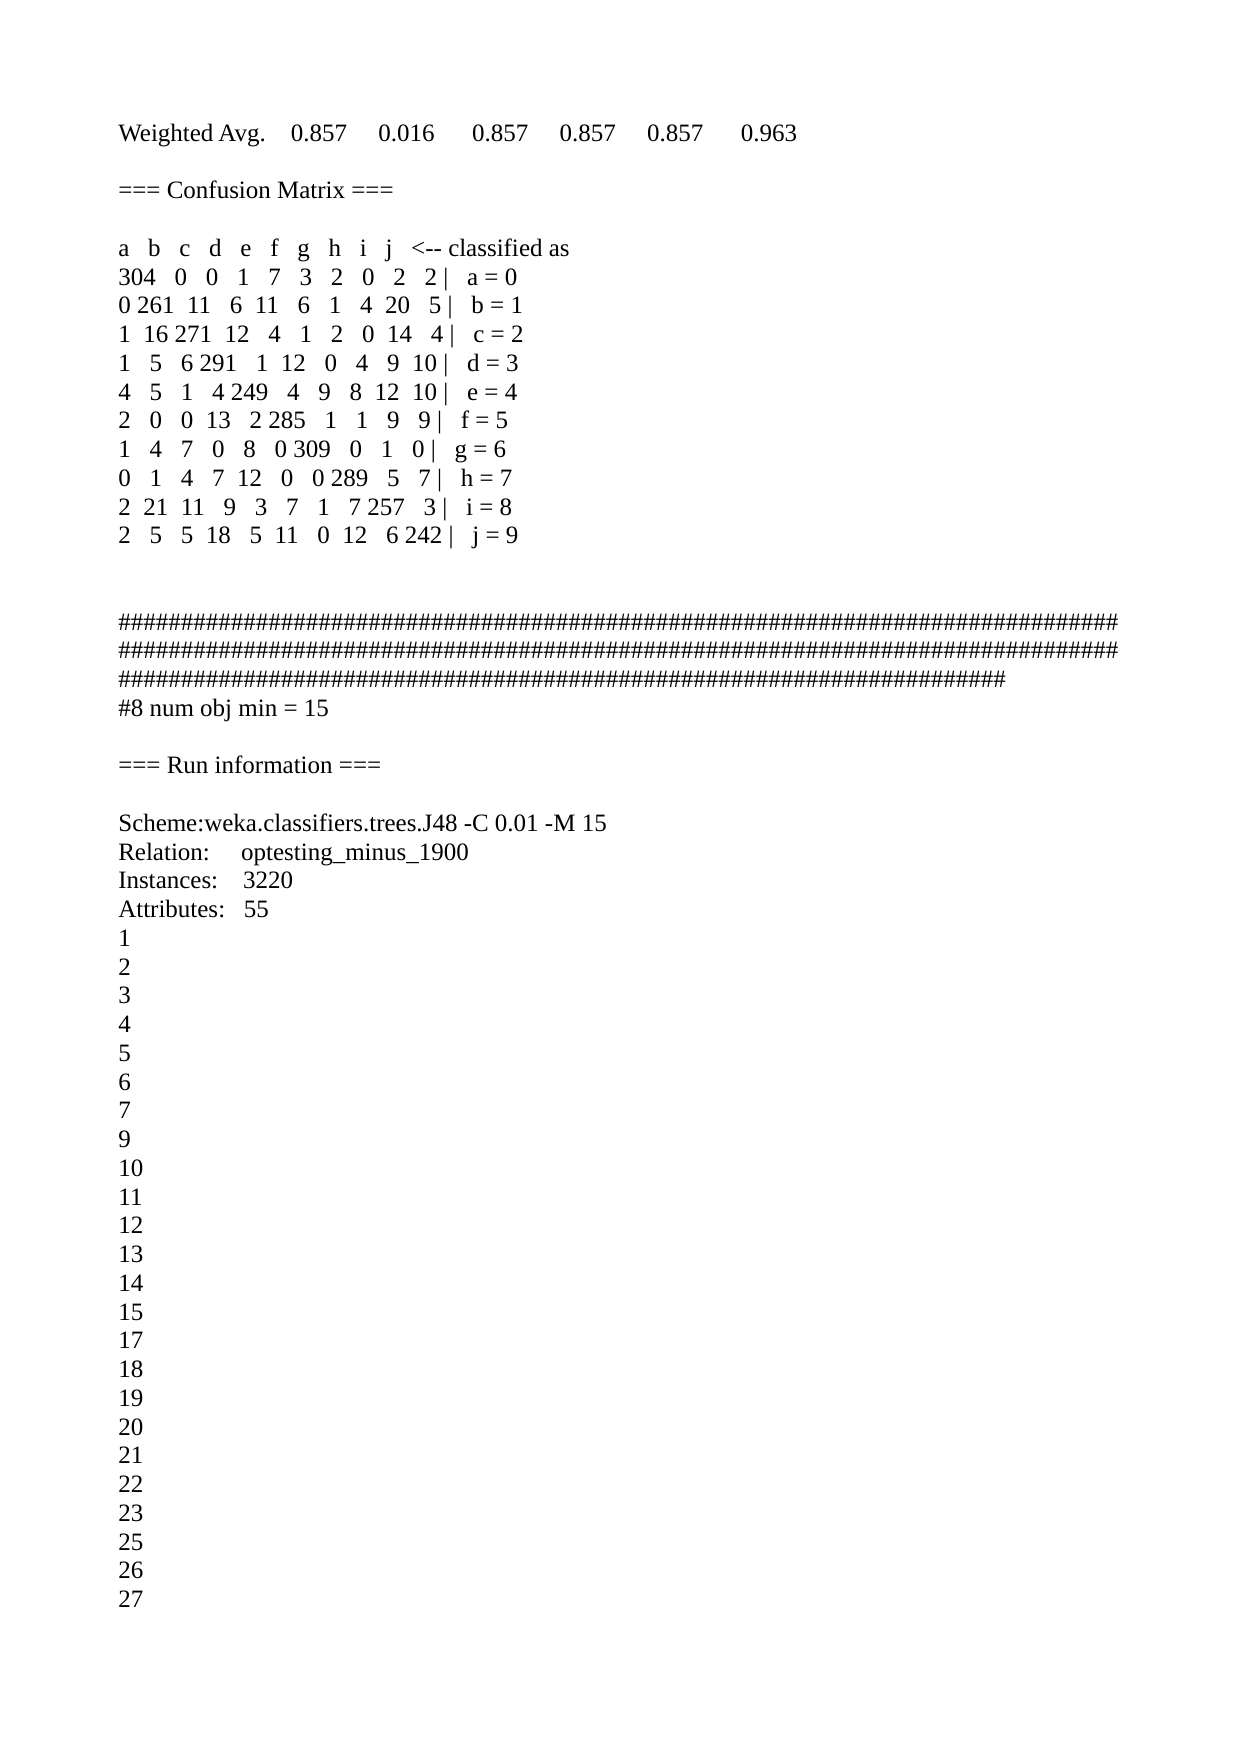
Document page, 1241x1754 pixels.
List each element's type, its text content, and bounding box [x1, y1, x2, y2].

text 1 [118, 923, 1122, 952]
text Scheme:weka.classifiers.trees.J48 -C 0.01 -M 15 [118, 808, 1122, 837]
text 2 [118, 952, 1122, 981]
text Attributes: 55 [118, 894, 1122, 923]
text 0 261 11 6 11 6 1 4 20 5 | b = 1 [118, 291, 1122, 319]
text 5 [118, 1038, 1122, 1067]
text 1 5 6 291 1 12 0 4 9 10 | d = 3 [118, 348, 1122, 377]
text 4 5 1 4 249 4 9 8 12 10 | e = 4 [118, 377, 1122, 406]
text 2 21 11 9 3 7 1 7 257 3 | i = 8 [118, 492, 1122, 521]
text 27 [118, 1584, 1122, 1613]
text 1 4 7 0 8 0 309 0 1 0 | g = 6 [118, 434, 1122, 463]
text #8 num obj min = 15 [118, 693, 1122, 722]
text 17 [118, 1326, 1122, 1354]
text 23 [118, 1498, 1122, 1527]
text 6 [118, 1067, 1122, 1096]
text 12 [118, 1211, 1122, 1239]
text 20 [118, 1412, 1122, 1441]
text 15 [118, 1297, 1122, 1326]
text Relation: optesting_minus_1900 [118, 837, 1122, 866]
text 11 [118, 1182, 1122, 1211]
text === Run information === [118, 751, 1122, 779]
text === Confusion Matrix === [118, 176, 1122, 204]
text 1 16 271 12 4 1 2 0 14 4 | c = 2 [118, 319, 1122, 348]
text 26 [118, 1556, 1122, 1584]
text 13 [118, 1239, 1122, 1268]
text 19 [118, 1383, 1122, 1412]
text 4 [118, 1009, 1122, 1038]
text 21 [118, 1441, 1122, 1469]
text 3 [118, 981, 1122, 1009]
text 25 [118, 1527, 1122, 1556]
text 2 5 5 18 5 11 0 12 6 242 | j = 9 [118, 521, 1122, 549]
text Weighted Avg. 0.857 0.016 0.857 0.857 0.857 0.963 [118, 118, 1122, 147]
text 9 [118, 1124, 1122, 1153]
text 22 [118, 1469, 1122, 1498]
text ####################################################################################################################################################################################################################################### [118, 607, 1122, 693]
text 14 [118, 1268, 1122, 1297]
text 0 1 4 7 12 0 0 289 5 7 | h = 7 [118, 463, 1122, 492]
text 304 0 0 1 7 3 2 0 2 2 | a = 0 [118, 262, 1122, 291]
text Instances: 3220 [118, 866, 1122, 894]
text 2 0 0 13 2 285 1 1 9 9 | f = 5 [118, 406, 1122, 434]
text 7 [118, 1096, 1122, 1124]
text 18 [118, 1354, 1122, 1383]
text a b c d e f g h i j <-- classified as [118, 233, 1122, 262]
text 10 [118, 1153, 1122, 1182]
